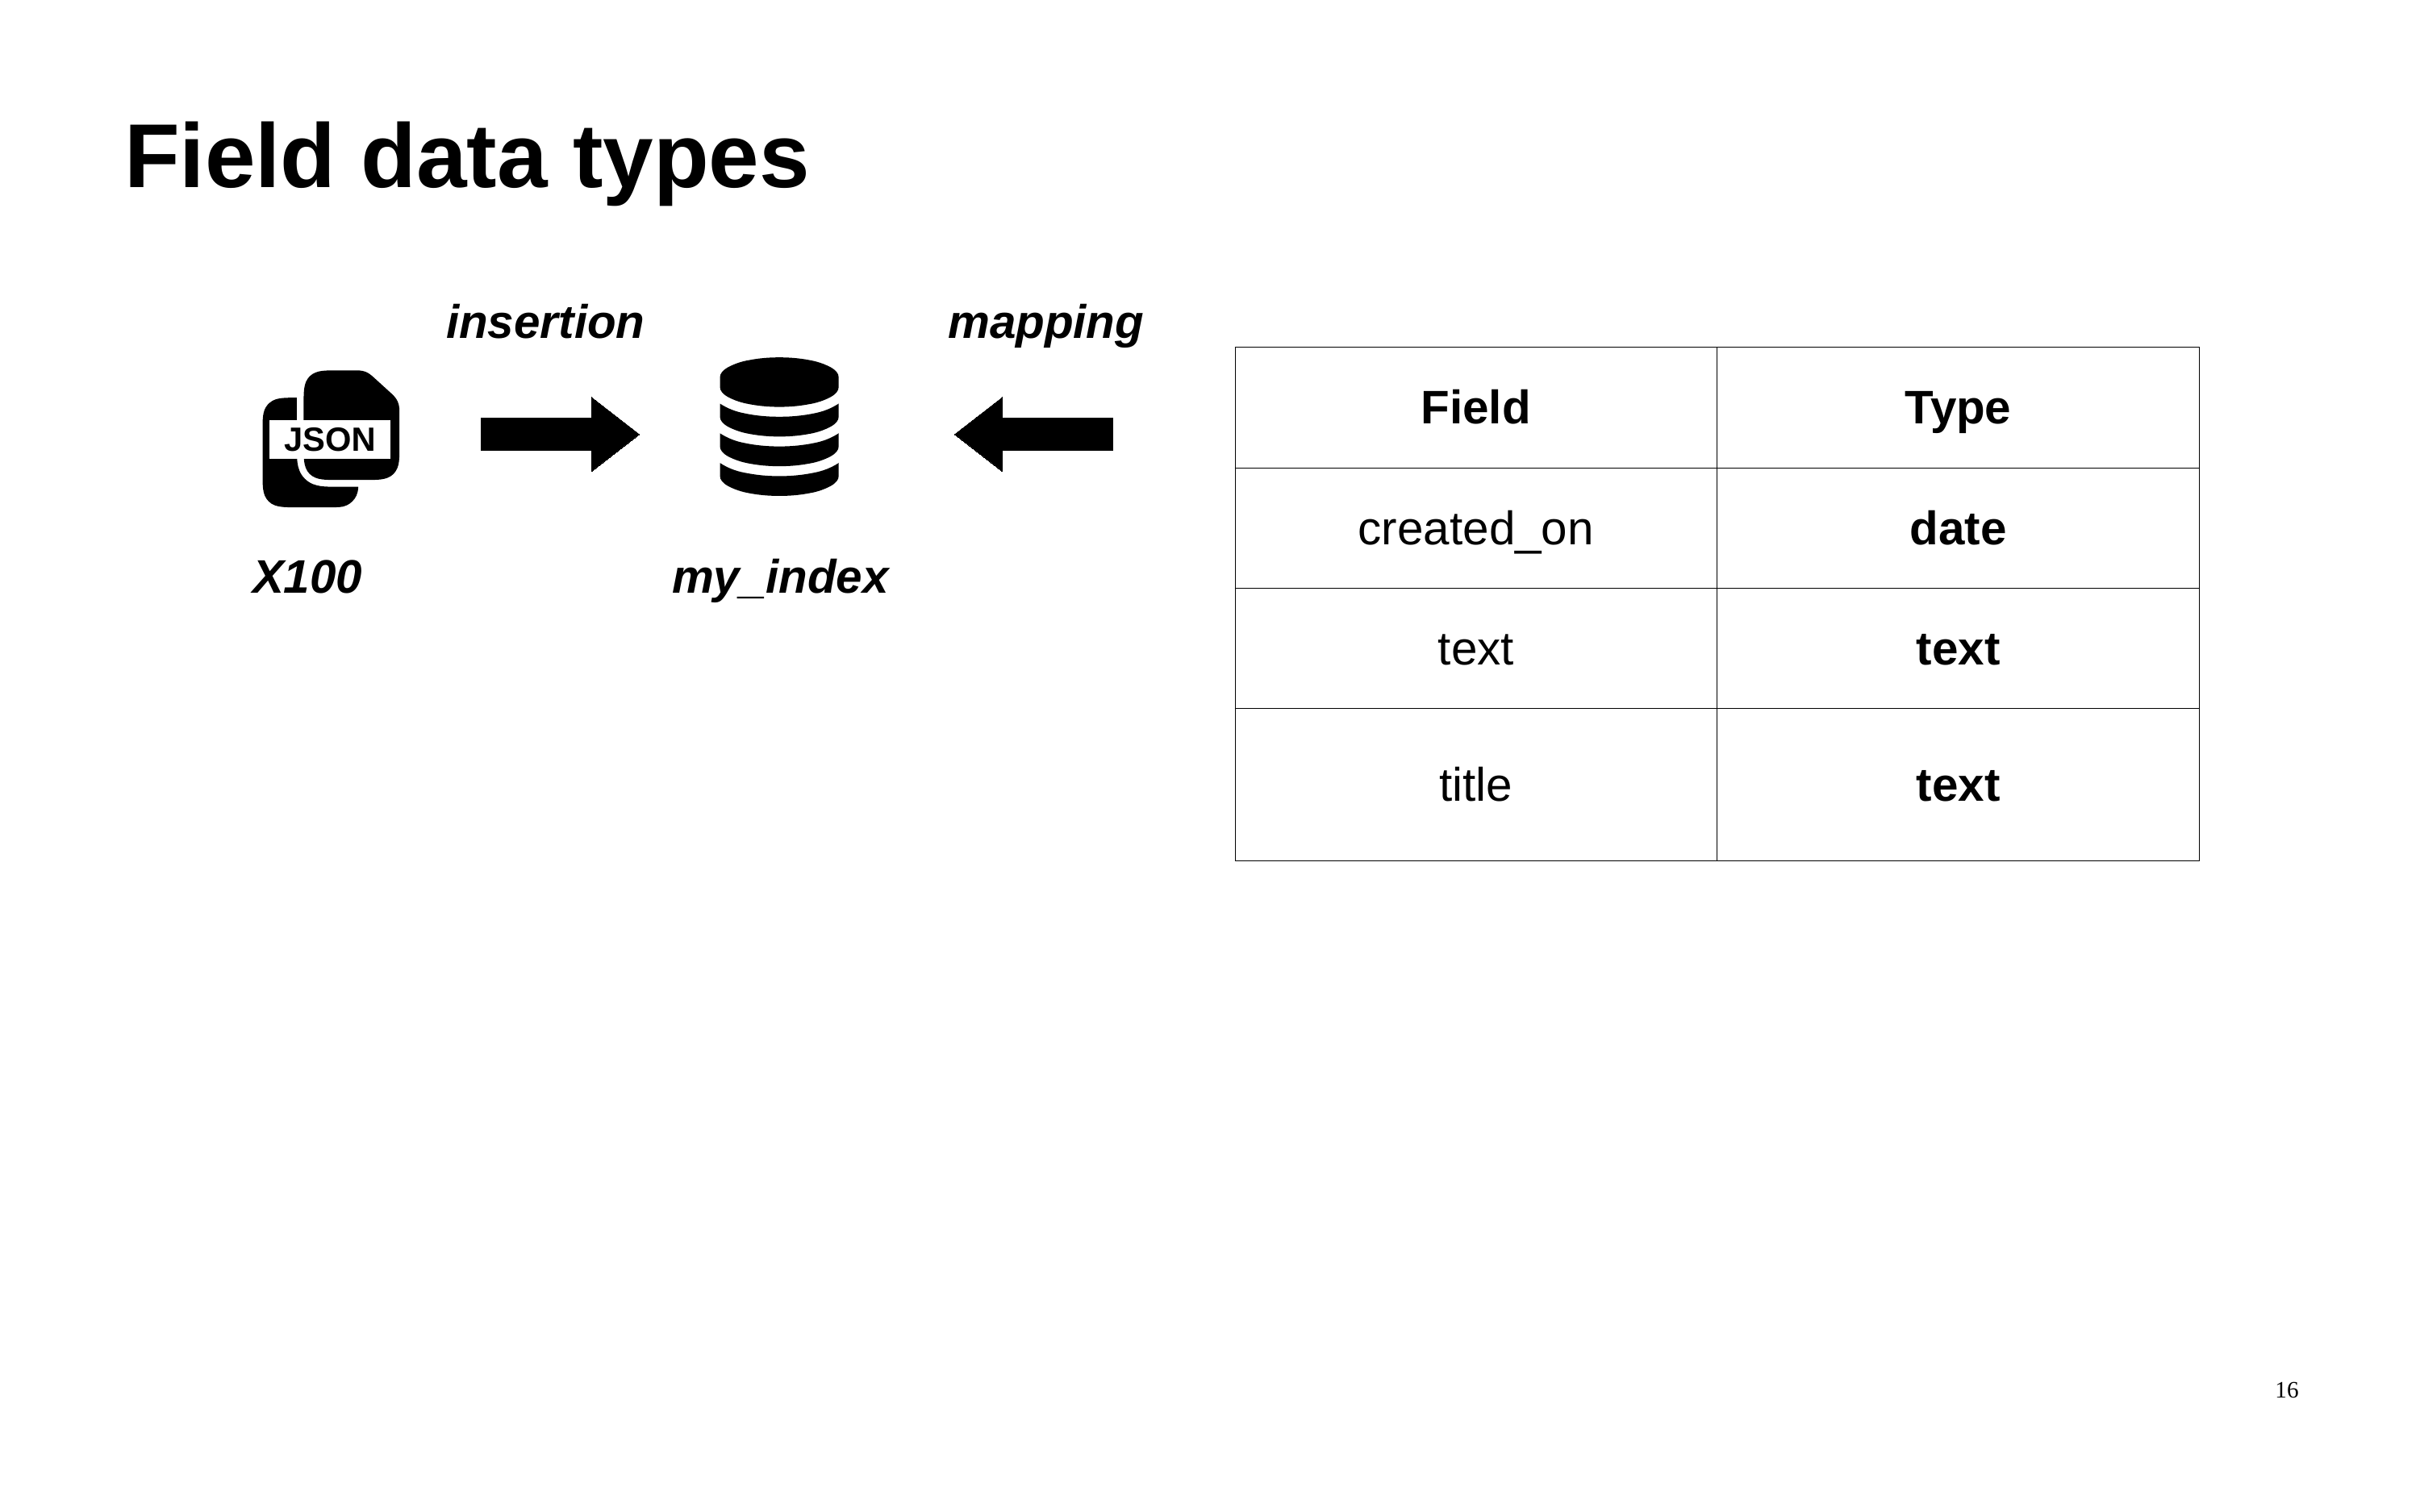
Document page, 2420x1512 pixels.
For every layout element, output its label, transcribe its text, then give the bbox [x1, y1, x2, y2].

table_cell text [1717, 709, 2199, 860]
table_cell created_on [1236, 469, 1717, 588]
table_header Field [1236, 348, 1717, 468]
text_box my_index [636, 521, 926, 625]
table_cell title [1236, 709, 1717, 860]
text_box [481, 397, 640, 472]
text_box JSON [269, 420, 390, 459]
text_box Field data types [112, 61, 1287, 251]
table_cell text [1236, 589, 1717, 708]
text_box insertion [400, 266, 691, 370]
text_box mapping [900, 266, 1191, 370]
picture [248, 356, 414, 522]
text_box X100 [235, 521, 380, 625]
table_cell date [1717, 469, 2199, 588]
table_cell text [1717, 589, 2199, 708]
picture [711, 357, 850, 496]
table_header Type [1717, 348, 2199, 468]
text_box [954, 397, 1113, 472]
